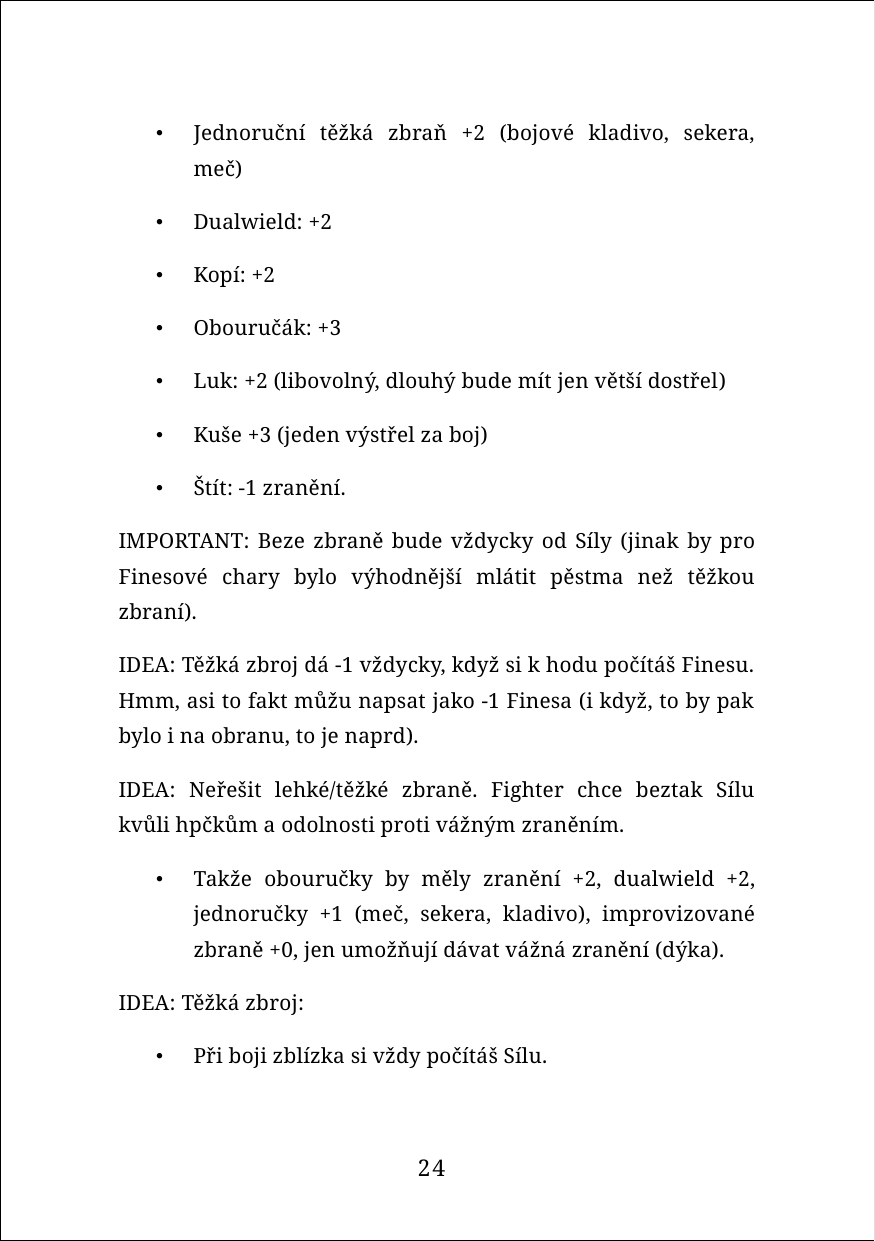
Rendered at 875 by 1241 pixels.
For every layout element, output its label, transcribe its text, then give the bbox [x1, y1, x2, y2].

list Takže obouručky by měly zranění +2, dualwield +2, jednoručky +1 (meč, sekera, kladivo), improvizované zbraně +0, jen umožňují dávat vážná zranění (dýka). [156, 864, 756, 963]
list Při boji zblízka si vždy počítáš Sílu. [156, 1041, 756, 1069]
list Štít: -1 zranění. [156, 473, 756, 502]
list Dualwield: +2 [156, 207, 756, 235]
text IDEA: Těžká zbroj dá -1 vždycky, když si k hodu počítáš Finesu. Hmm, asi to fakt můžu napsat jako -1 Finesa (i když, to by pak bylo i na obranu, to je naprd). [118, 651, 756, 750]
list Kuše +3 (jeden výstřel za boj) [156, 420, 756, 448]
list Jednoruční těžká zbraň +2 (bojové kladivo, sekera, meč) [156, 118, 756, 182]
text IMPORTANT: Beze zbraně bude vždycky od Síly (jinak by pro Finesové chary bylo výhodnější mlátit pěstma než těžkou zbraní). [118, 526, 756, 626]
list Obouručák: +3 [156, 313, 756, 342]
text IDEA: Těžká zbroj: [118, 988, 756, 1016]
text IDEA: Neřešit lehké/těžké zbraně. Fighter chce beztak Sílu kvůli hpčkům a odolnosti proti vážným zraněním. [118, 775, 756, 839]
list Luk: +2 (libovolný, dlouhý bude mít jen větší dostřel) [156, 367, 756, 395]
list Kopí: +2 [156, 260, 756, 289]
